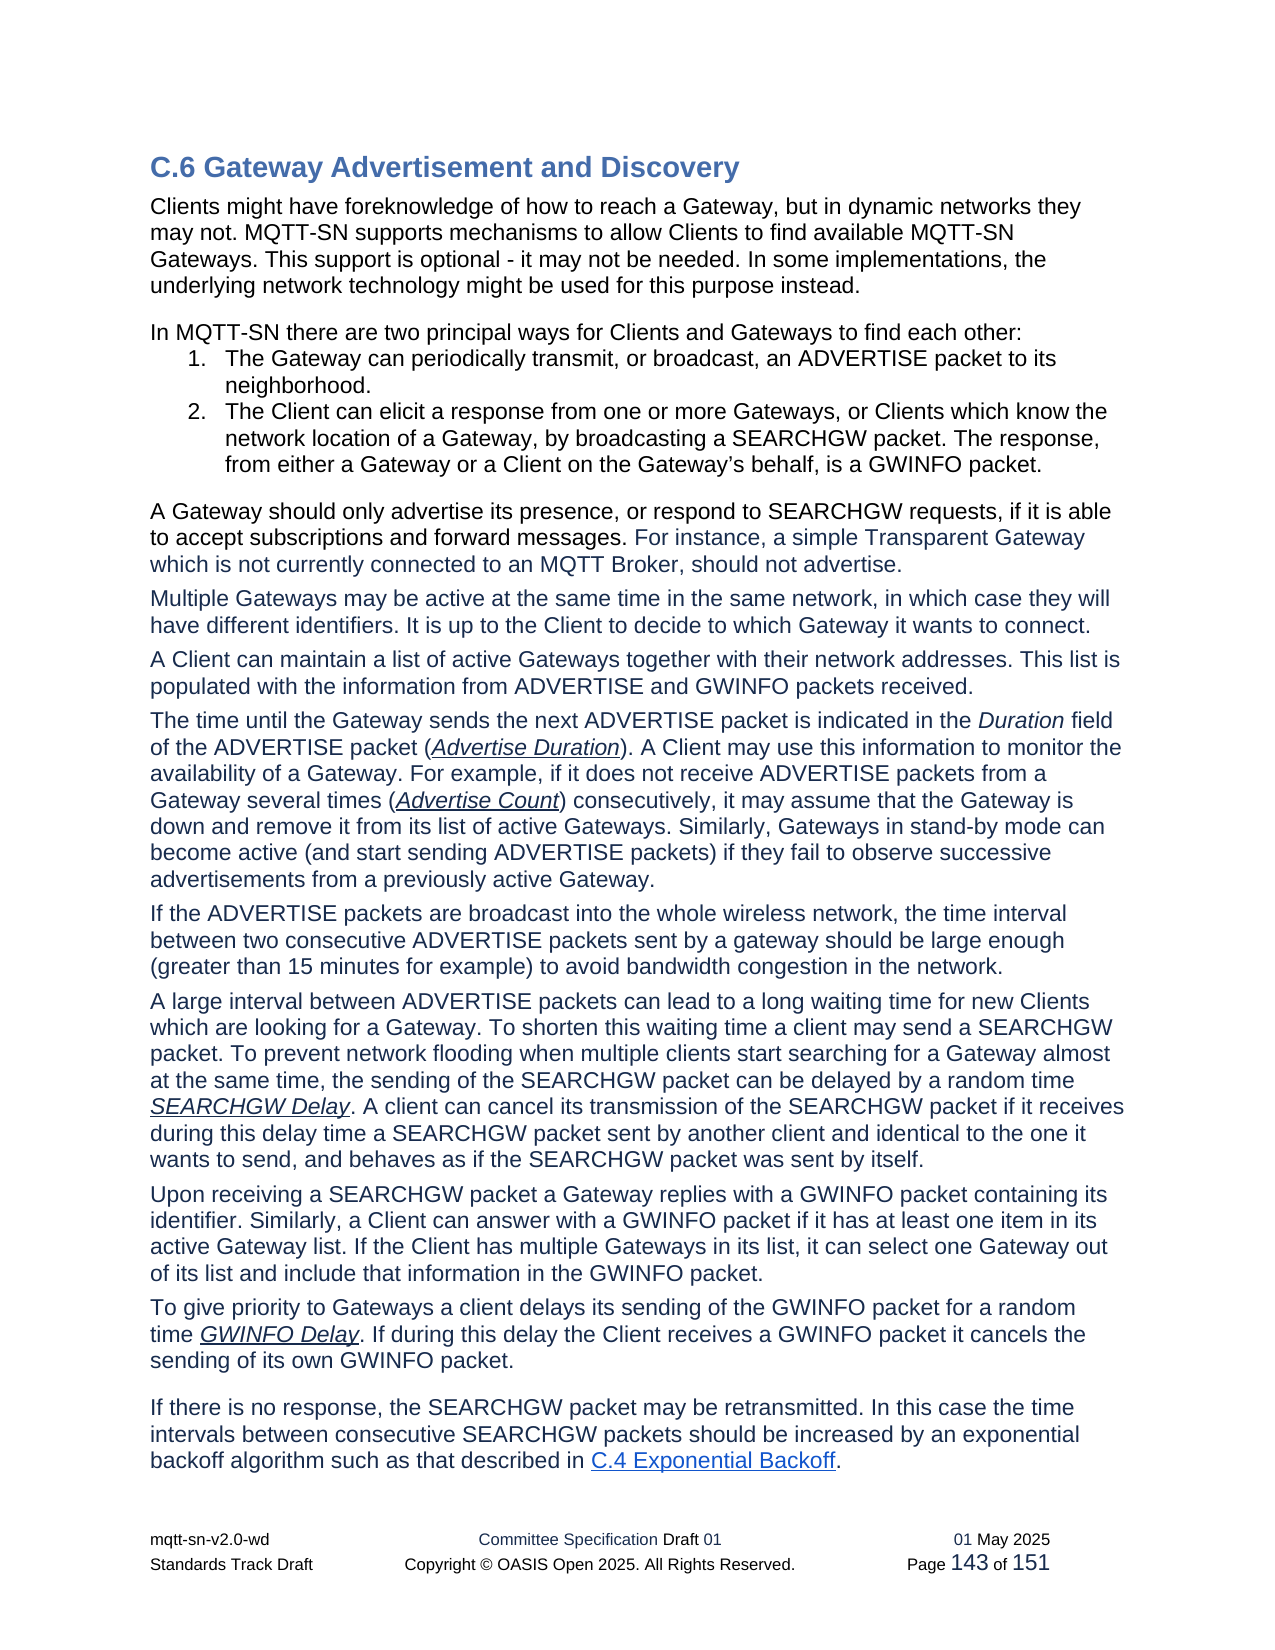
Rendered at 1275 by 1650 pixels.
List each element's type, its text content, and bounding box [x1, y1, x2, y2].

list The Gateway can periodically transmit, or broadcast, an ADVERTISE packet to its neighborhood. [187, 345, 1125, 398]
text A Gateway should only advertise its presence, or respond to SEARCHGW requests, if it is able to accept subscriptions and forward messages. For instance, a simple Transparent Gateway which is not currently connected to an MQTT Broker, should not advertise. [150, 498, 1125, 577]
text A large interval between ADVERTISE packets can lead to a long waiting time for new Clients which are looking for a Gateway. To shorten this waiting time a client may send a SEARCHGW packet. To prevent network flooding when multiple clients start searching for a Gateway almost at the same time, the sending of the SEARCHGW packet can be delayed by a random time SEARCHGW Delay. A client can cancel its transmission of the SEARCHGW packet if it receives during this delay time a SEARCHGW packet sent by another client and identical to the one it wants to send, and behaves as if the SEARCHGW packet was sent by itself. [150, 988, 1124, 1172]
text A Client can maintain a list of active Gateways together with their network addresses. This list is populated with the information from ADVERTISE and GWINFO packets received. [150, 646, 1124, 699]
subtitle C.6 Gateway Advertisement and Discovery [150, 150, 1124, 183]
text In MQTT-SN there are two principal ways for Clients and Gateways to find each other: [150, 319, 1125, 345]
text To give priority to Gateways a client delays its sending of the GWINFO packet for a random time GWINFO Delay. If during this delay the Client receives a GWINFO packet it cancels the sending of its own GWINFO packet. [150, 1294, 1124, 1373]
text Clients might have foreknowledge of how to reach a Gateway, but in dynamic networks they may not. MQTT-SN supports mechanisms to allow Clients to find available MQTT-SN Gateways. This support is optional - it may not be needed. In some implementations, the underlying network technology might be used for this purpose instead. [150, 193, 1125, 298]
text If the ADVERTISE packets are broadcast into the whole wireless network, the time interval between two consecutive ADVERTISE packets sent by a gateway should be large enough (greater than 15 minutes for example) to avoid bandwidth congestion in the network. [150, 900, 1124, 979]
text The time until the Gateway sends the next ADVERTISE packet is indicated in the Duration field of the ADVERTISE packet (Advertise Duration). A Client may use this information to monitor the availability of a Gateway. For example, if it does not receive ADVERTISE packets from a Gateway several times (Advertise Count) consecutively, it may assume that the Gateway is down and remove it from its list of active Gateways. Similarly, Gateways in stand-by mode can become active (and start sending ADVERTISE packets) if they fail to observe successive advertisements from a previously active Gateway. [150, 707, 1124, 892]
text If there is no response, the SEARCHGW packet may be retransmitted. In this case the time intervals between consecutive SEARCHGW packets should be increased by an exponential backoff algorithm such as that described in C.4 Exponential Backoff. [150, 1394, 1124, 1473]
text Multiple Gateways may be active at the same time in the same network, in which case they will have different identifiers. It is up to the Client to decide to which Gateway it wants to connect. [150, 585, 1124, 638]
text Upon receiving a SEARCHGW packet a Gateway replies with a GWINFO packet containing its identifier. Similarly, a Client can answer with a GWINFO packet if it has at least one item in its active Gateway list. If the Client has multiple Gateways in its list, it can select one Gateway out of its list and include that information in the GWINFO packet. [150, 1181, 1124, 1286]
list The Client can elicit a response from one or more Gateways, or Clients which know the network location of a Gateway, by broadcasting a SEARCHGW packet. The response, from either a Gateway or a Client on the Gateway’s behalf, is a GWINFO packet. [187, 398, 1125, 477]
